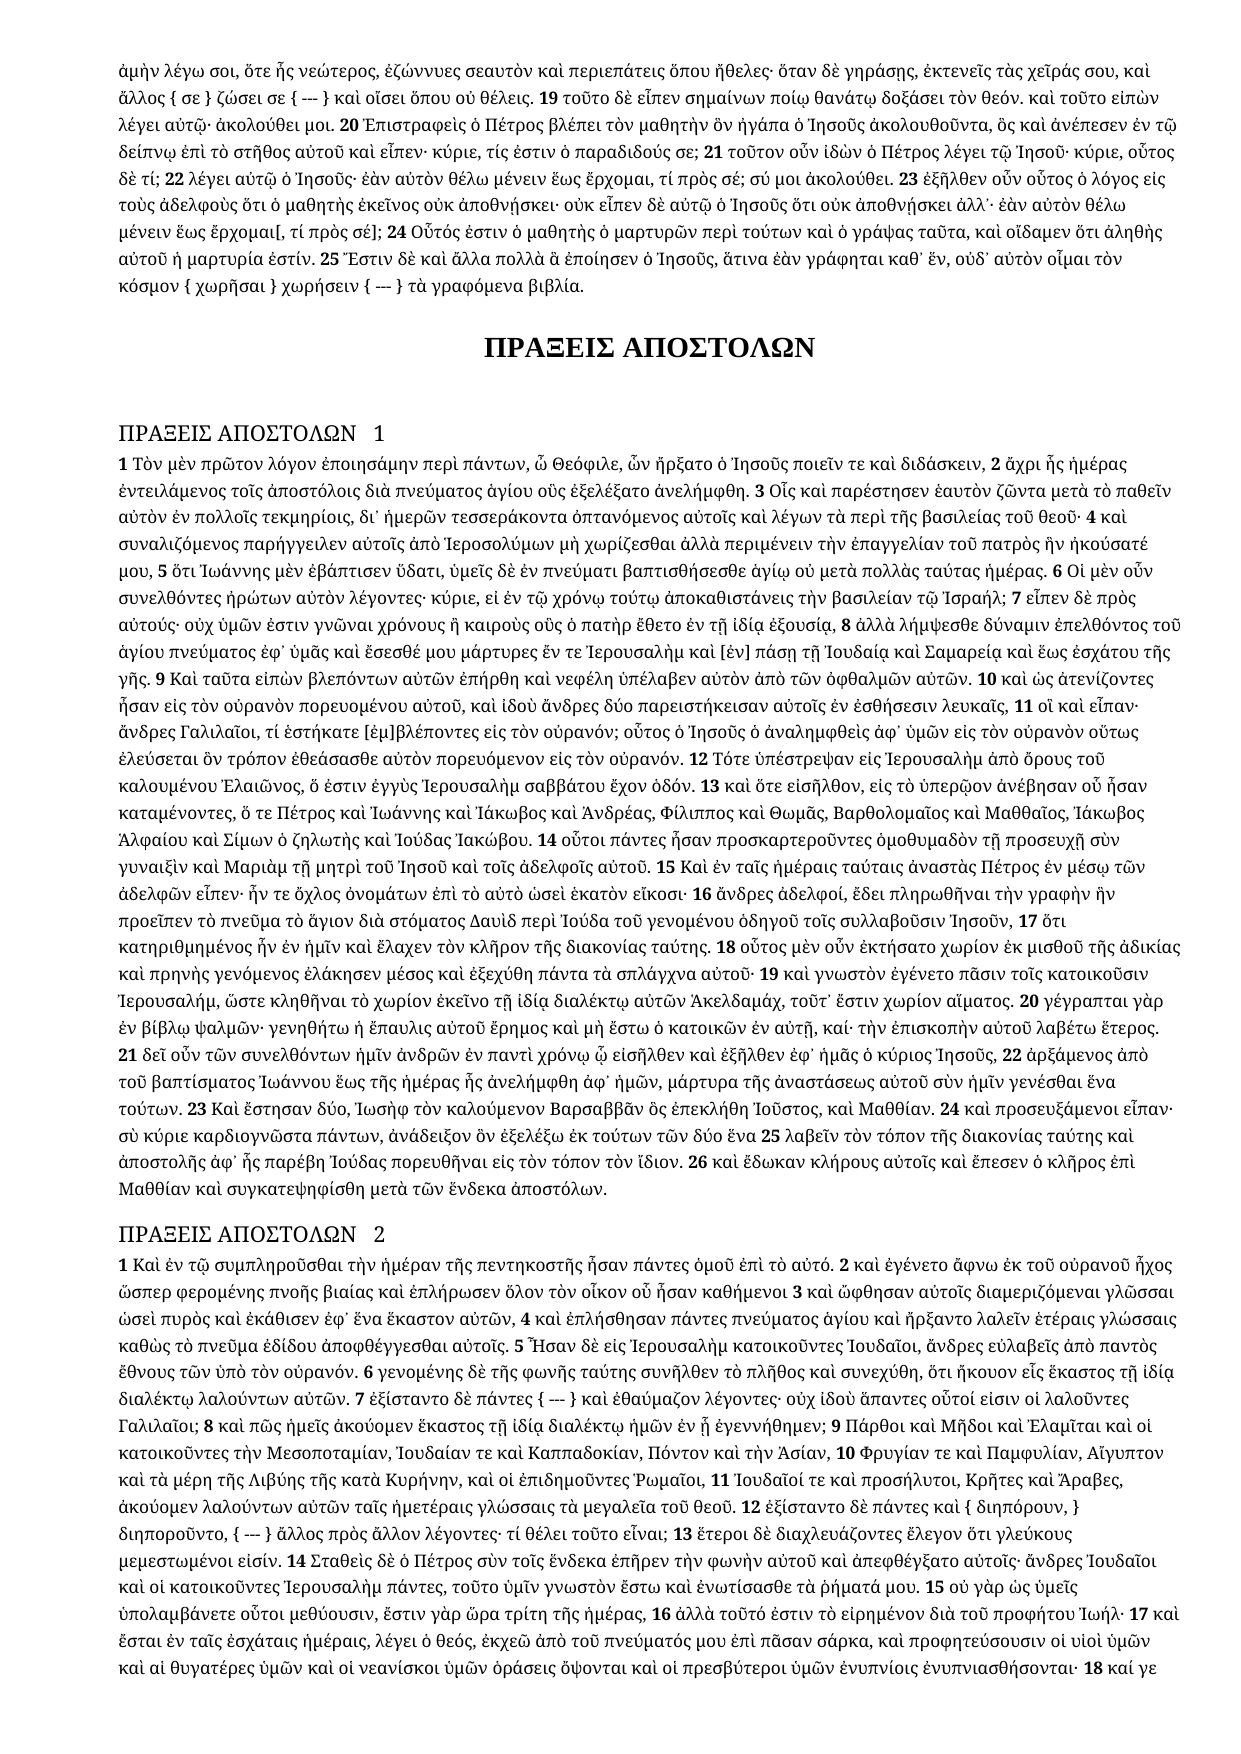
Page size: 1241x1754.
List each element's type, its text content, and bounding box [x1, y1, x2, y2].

text ἀμὴν λέγω σοι, ὅτε ἦς νεώτερος, ἐζώννυες σεαυτὸν καὶ περιεπάτεις ὅπου ἤθελες· ὅταν δὲ γηράσῃς, ἐκτενεῖς τὰς χεῖράς σου, καὶ ἄλλος { σε } ζώσει σε { --- } καὶ οἴσει ὅπου οὐ θέλεις. 19 τοῦτο δὲ εἶπεν σημαίνων ποίῳ θανάτῳ δοξάσει τὸν θεόν. καὶ τοῦτο εἰπὼν λέγει αὐτῷ· ἀκολούθει μοι. 20 Ἐπιστραφεὶς ὁ Πέτρος βλέπει τὸν μαθητὴν ὃν ἠγάπα ὁ Ἰησοῦς ἀκολουθοῦντα, ὃς καὶ ἀνέπεσεν ἐν τῷ δείπνῳ ἐπὶ τὸ στῆθος αὐτοῦ καὶ εἶπεν· κύριε, τίς ἐστιν ὁ παραδιδούς σε; 21 τοῦτον οὖν ἰδὼν ὁ Πέτρος λέγει τῷ Ἰησοῦ· κύριε, οὗτος δὲ τί; 22 λέγει αὐτῷ ὁ Ἰησοῦς· ἐὰν αὐτὸν θέλω μένειν ἕως ἔρχομαι, τί πρὸς σέ; σύ μοι ἀκολούθει. 23 ἐξῆλθεν οὖν οὗτος ὁ λόγος εἰς τοὺς ἀδελφοὺς ὅτι ὁ μαθητὴς ἐκεῖνος οὐκ ἀποθνῄσκει· οὐκ εἶπεν δὲ αὐτῷ ὁ Ἰησοῦς ὅτι οὐκ ἀποθνῄσκει ἀλλ᾽· ἐὰν αὐτὸν θέλω μένειν ἕως ἔρχομαι[, τί πρὸς σέ]; 24 Οὗτός ἐστιν ὁ μαθητὴς ὁ μαρτυρῶν περὶ τούτων καὶ ὁ γράψας ταῦτα, καὶ οἴδαμεν ὅτι ἀληθὴς αὐτοῦ ἡ μαρτυρία ἐστίν. 25 Ἔστιν δὲ καὶ ἄλλα πολλὰ ἃ ἐποίησεν ὁ Ἰησοῦς, ἅτινα ἐὰν γράφηται καθ᾽ ἕν, οὐδ᾽ αὐτὸν οἶμαι τὸν κόσμον { χωρῆσαι } χωρήσειν { --- } τὰ γραφόμενα βιβλία. [118, 59, 1181, 297]
text ΠΡΑΞΕΙΣ ΑΠΟΣΤΟΛΩΝ 2 [118, 1219, 1181, 1249]
subtitle ΠΡΑΞΕΙΣ ΑΠΟΣΤΟΛΩΝ [118, 330, 1181, 364]
text 1 Τὸν μὲν πρῶτον λόγον ἐποιησάμην περὶ πάντων, ὦ Θεόφιλε, ὧν ἤρξατο ὁ Ἰησοῦς ποιεῖν τε καὶ διδάσκειν, 2 ἄχρι ἧς ἡμέρας ἐντειλάμενος τοῖς ἀποστόλοις διὰ πνεύματος ἁγίου οὓς ἐξελέξατο ἀνελήμφθη. 3 Οἷς καὶ παρέστησεν ἑαυτὸν ζῶντα μετὰ τὸ παθεῖν αὐτὸν ἐν πολλοῖς τεκμηρίοις, δι᾽ ἡμερῶν τεσσεράκοντα ὀπτανόμενος αὐτοῖς καὶ λέγων τὰ περὶ τῆς βασιλείας τοῦ θεοῦ· 4 καὶ συναλιζόμενος παρήγγειλεν αὐτοῖς ἀπὸ Ἱεροσολύμων μὴ χωρίζεσθαι ἀλλὰ περιμένειν τὴν ἐπαγγελίαν τοῦ πατρὸς ἣν ἠκούσατέ μου, 5 ὅτι Ἰωάννης μὲν ἐβάπτισεν ὕδατι, ὑμεῖς δὲ ἐν πνεύματι βαπτισθήσεσθε ἁγίῳ οὐ μετὰ πολλὰς ταύτας ἡμέρας. 6 Οἱ μὲν οὖν συνελθόντες ἠρώτων αὐτὸν λέγοντες· κύριε, εἰ ἐν τῷ χρόνῳ τούτῳ ἀποκαθιστάνεις τὴν βασιλείαν τῷ Ἰσραήλ; 7 εἶπεν δὲ πρὸς αὐτούς· οὐχ ὑμῶν ἐστιν γνῶναι χρόνους ἢ καιροὺς οὓς ὁ πατὴρ ἔθετο ἐν τῇ ἰδίᾳ ἐξουσίᾳ, 8 ἀλλὰ λήμψεσθε δύναμιν ἐπελθόντος τοῦ ἁγίου πνεύματος ἐφ᾽ ὑμᾶς καὶ ἔσεσθέ μου μάρτυρες ἔν τε Ἰερουσαλὴμ καὶ [ἐν] πάσῃ τῇ Ἰουδαίᾳ καὶ Σαμαρείᾳ καὶ ἕως ἐσχάτου τῆς γῆς. 9 Καὶ ταῦτα εἰπὼν βλεπόντων αὐτῶν ἐπήρθη καὶ νεφέλη ὑπέλαβεν αὐτὸν ἀπὸ τῶν ὀφθαλμῶν αὐτῶν. 10 καὶ ὡς ἀτενίζοντες ἦσαν εἰς τὸν οὐρανὸν πορευομένου αὐτοῦ, καὶ ἰδοὺ ἄνδρες δύο παρειστήκεισαν αὐτοῖς ἐν ἐσθήσεσιν λευκαῖς, 11 οἳ καὶ εἶπαν· ἄνδρες Γαλιλαῖοι, τί ἑστήκατε [ἐμ]βλέποντες εἰς τὸν οὐρανόν; οὗτος ὁ Ἰησοῦς ὁ ἀναλημφθεὶς ἀφ᾽ ὑμῶν εἰς τὸν οὐρανὸν οὕτως ἐλεύσεται ὃν τρόπον ἐθεάσασθε αὐτὸν πορευόμενον εἰς τὸν οὐρανόν. 12 Τότε ὑπέστρεψαν εἰς Ἰερουσαλὴμ ἀπὸ ὄρους τοῦ καλουμένου Ἐλαιῶνος, ὅ ἐστιν ἐγγὺς Ἰερουσαλὴμ σαββάτου ἔχον ὁδόν. 13 καὶ ὅτε εἰσῆλθον, εἰς τὸ ὑπερῷον ἀνέβησαν οὗ ἦσαν καταμένοντες, ὅ τε Πέτρος καὶ Ἰωάννης καὶ Ἰάκωβος καὶ Ἀνδρέας, Φίλιππος καὶ Θωμᾶς, Βαρθολομαῖος καὶ Μαθθαῖος, Ἰάκωβος Ἁλφαίου καὶ Σίμων ὁ ζηλωτὴς καὶ Ἰούδας Ἰακώβου. 14 οὗτοι πάντες ἦσαν προσκαρτεροῦντες ὁμοθυμαδὸν τῇ προσευχῇ σὺν γυναιξὶν καὶ Μαριὰμ τῇ μητρὶ τοῦ Ἰησοῦ καὶ τοῖς ἀδελφοῖς αὐτοῦ. 15 Καὶ ἐν ταῖς ἡμέραις ταύταις ἀναστὰς Πέτρος ἐν μέσῳ τῶν ἀδελφῶν εἶπεν· ἦν τε ὄχλος ὀνομάτων ἐπὶ τὸ αὐτὸ ὡσεὶ ἑκατὸν εἴκοσι· 16 ἄνδρες ἀδελφοί, ἔδει πληρωθῆναι τὴν γραφὴν ἣν προεῖπεν τὸ πνεῦμα τὸ ἅγιον διὰ στόματος Δαυὶδ περὶ Ἰούδα τοῦ γενομένου ὁδηγοῦ τοῖς συλλαβοῦσιν Ἰησοῦν, 17 ὅτι κατηριθμημένος ἦν ἐν ἡμῖν καὶ ἔλαχεν τὸν κλῆρον τῆς διακονίας ταύτης. 18 οὗτος μὲν οὖν ἐκτήσατο χωρίον ἐκ μισθοῦ τῆς ἀδικίας καὶ πρηνὴς γενόμενος ἐλάκησεν μέσος καὶ ἐξεχύθη πάντα τὰ σπλάγχνα αὐτοῦ· 19 καὶ γνωστὸν ἐγένετο πᾶσιν τοῖς κατοικοῦσιν Ἰερουσαλήμ, ὥστε κληθῆναι τὸ χωρίον ἐκεῖνο τῇ ἰδίᾳ διαλέκτῳ αὐτῶν Ἁκελδαμάχ, τοῦτ᾽ ἔστιν χωρίον αἵματος. 20 γέγραπται γὰρ ἐν βίβλῳ ψαλμῶν· γενηθήτω ἡ ἔπαυλις αὐτοῦ ἔρημος καὶ μὴ ἔστω ὁ κατοικῶν ἐν αὐτῇ, καί· τὴν ἐπισκοπὴν αὐτοῦ λαβέτω ἕτερος. 21 δεῖ οὖν τῶν συνελθόντων ἡμῖν ἀνδρῶν ἐν παντὶ χρόνῳ ᾧ εἰσῆλθεν καὶ ἐξῆλθεν ἐφ᾽ ἡμᾶς ὁ κύριος Ἰησοῦς, 22 ἀρξάμενος ἀπὸ τοῦ βαπτίσματος Ἰωάννου ἕως τῆς ἡμέρας ἧς ἀνελήμφθη ἀφ᾽ ἡμῶν, μάρτυρα τῆς ἀναστάσεως αὐτοῦ σὺν ἡμῖν γενέσθαι ἕνα τούτων. 23 Καὶ ἔστησαν δύο, Ἰωσὴφ τὸν καλούμενον Βαρσαββᾶν ὃς ἐπεκλήθη Ἰοῦστος, καὶ Μαθθίαν. 24 καὶ προσευξάμενοι εἶπαν· σὺ κύριε καρδιογνῶστα πάντων, ἀνάδειξον ὃν ἐξελέξω ἐκ τούτων τῶν δύο ἕνα 25 λαβεῖν τὸν τόπον τῆς διακονίας ταύτης καὶ ἀποστολῆς ἀφ᾽ ἧς παρέβη Ἰούδας πορευθῆναι εἰς τὸν τόπον τὸν ἴδιον. 26 καὶ ἔδωκαν κλήρους αὐτοῖς καὶ ἔπεσεν ὁ κλῆρος ἐπὶ Μαθθίαν καὶ συγκατεψηφίσθη μετὰ τῶν ἕνδεκα ἀποστόλων. [118, 452, 1181, 1201]
text 1 Καὶ ἐν τῷ συμπληροῦσθαι τὴν ἡμέραν τῆς πεντηκοστῆς ἦσαν πάντες ὁμοῦ ἐπὶ τὸ αὐτό. 2 καὶ ἐγένετο ἄφνω ἐκ τοῦ οὐρανοῦ ἦχος ὥσπερ φερομένης πνοῆς βιαίας καὶ ἐπλήρωσεν ὅλον τὸν οἶκον οὗ ἦσαν καθήμενοι 3 καὶ ὤφθησαν αὐτοῖς διαμεριζόμεναι γλῶσσαι ὡσεὶ πυρὸς καὶ ἐκάθισεν ἐφ᾽ ἕνα ἕκαστον αὐτῶν, 4 καὶ ἐπλήσθησαν πάντες πνεύματος ἁγίου καὶ ἤρξαντο λαλεῖν ἑτέραις γλώσσαις καθὼς τὸ πνεῦμα ἐδίδου ἀποφθέγγεσθαι αὐτοῖς. 5 Ἦσαν δὲ εἰς Ἰερουσαλὴμ κατοικοῦντες Ἰουδαῖοι, ἄνδρες εὐλαβεῖς ἀπὸ παντὸς ἔθνους τῶν ὑπὸ τὸν οὐρανόν. 6 γενομένης δὲ τῆς φωνῆς ταύτης συνῆλθεν τὸ πλῆθος καὶ συνεχύθη, ὅτι ἤκουον εἷς ἕκαστος τῇ ἰδίᾳ διαλέκτῳ λαλούντων αὐτῶν. 7 ἐξίσταντο δὲ πάντες { --- } καὶ ἐθαύμαζον λέγοντες· οὐχ ἰδοὺ ἅπαντες οὗτοί εἰσιν οἱ λαλοῦντες Γαλιλαῖοι; 8 καὶ πῶς ἡμεῖς ἀκούομεν ἕκαστος τῇ ἰδίᾳ διαλέκτῳ ἡμῶν ἐν ᾗ ἐγεννήθημεν; 9 Πάρθοι καὶ Μῆδοι καὶ Ἐλαμῖται καὶ οἱ κατοικοῦντες τὴν Μεσοποταμίαν, Ἰουδαίαν τε καὶ Καππαδοκίαν, Πόντον καὶ τὴν Ἀσίαν, 10 Φρυγίαν τε καὶ Παμφυλίαν, Αἴγυπτον καὶ τὰ μέρη τῆς Λιβύης τῆς κατὰ Κυρήνην, καὶ οἱ ἐπιδημοῦντες Ῥωμαῖοι, 11 Ἰουδαῖοί τε καὶ προσήλυτοι, Κρῆτες καὶ Ἄραβες, ἀκούομεν λαλούντων αὐτῶν ταῖς ἡμετέραις γλώσσαις τὰ μεγαλεῖα τοῦ θεοῦ. 12 ἐξίσταντο δὲ πάντες καὶ { διηπόρουν, } διηποροῦντο, { --- } ἄλλος πρὸς ἄλλον λέγοντες· τί θέλει τοῦτο εἶναι; 13 ἕτεροι δὲ διαχλευάζοντες ἔλεγον ὅτι γλεύκους μεμεστωμένοι εἰσίν. 14 Σταθεὶς δὲ ὁ Πέτρος σὺν τοῖς ἕνδεκα ἐπῆρεν τὴν φωνὴν αὐτοῦ καὶ ἀπεφθέγξατο αὐτοῖς· ἄνδρες Ἰουδαῖοι καὶ οἱ κατοικοῦντες Ἰερουσαλὴμ πάντες, τοῦτο ὑμῖν γνωστὸν ἔστω καὶ ἐνωτίσασθε τὰ ῥήματά μου. 15 οὐ γὰρ ὡς ὑμεῖς ὑπολαμβάνετε οὗτοι μεθύουσιν, ἔστιν γὰρ ὥρα τρίτη τῆς ἡμέρας, 16 ἀλλὰ τοῦτό ἐστιν τὸ εἰρημένον διὰ τοῦ προφήτου Ἰωήλ· 17 καὶ ἔσται ἐν ταῖς ἐσχάταις ἡμέραις, λέγει ὁ θεός, ἐκχεῶ ἀπὸ τοῦ πνεύματός μου ἐπὶ πᾶσαν σάρκα, καὶ προφητεύσουσιν οἱ υἱοὶ ὑμῶν καὶ αἱ θυγατέρες ὑμῶν καὶ οἱ νεανίσκοι ὑμῶν ὁράσεις ὄψονται καὶ οἱ πρεσβύτεροι ὑμῶν ἐνυπνίοις ἐνυπνιασθήσονται· 18 καί γε [118, 1253, 1181, 1679]
text ΠΡΑΞΕΙΣ ΑΠΟΣΤΟΛΩΝ 1 [118, 418, 1181, 447]
